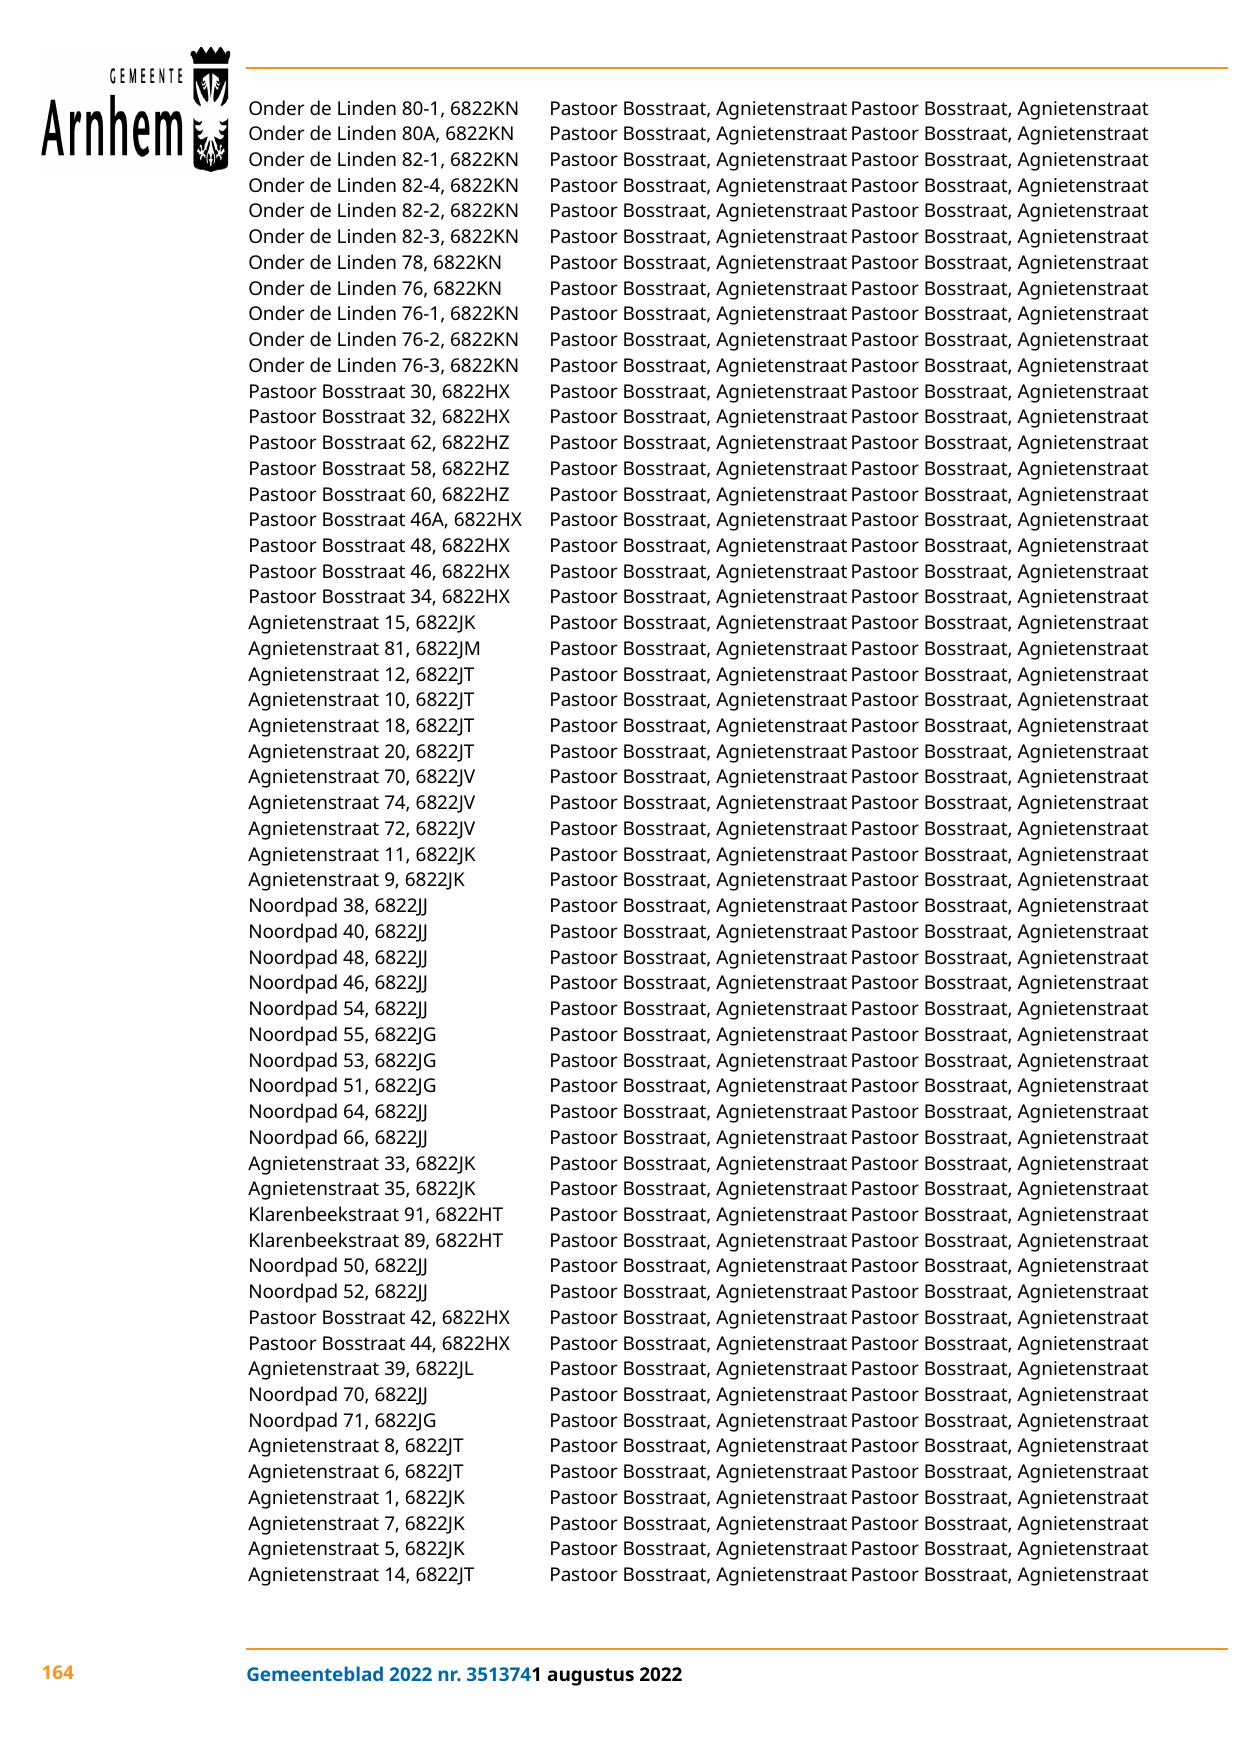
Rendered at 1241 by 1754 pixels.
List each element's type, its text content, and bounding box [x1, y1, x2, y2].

table_cell Klarenbeekstraat 91, 6822HT [248, 1201, 549, 1227]
table_cell Pastoor Bosstraat, Agnietenstraat [850, 1124, 1152, 1150]
table_cell Agnietenstraat 11, 6822JK [248, 841, 549, 867]
table_cell Pastoor Bosstraat, Agnietenstraat [850, 429, 1152, 455]
table_cell Noordpad 66, 6822JJ [248, 1124, 549, 1150]
table_cell Pastoor Bosstraat, Agnietenstraat [850, 609, 1152, 635]
table_cell Pastoor Bosstraat, Agnietenstraat [549, 224, 850, 249]
table_cell Pastoor Bosstraat, Agnietenstraat [549, 1330, 850, 1356]
table_cell Pastoor Bosstraat, Agnietenstraat [549, 1407, 850, 1433]
table_cell Pastoor Bosstraat, Agnietenstraat [850, 352, 1152, 378]
table_cell Onder de Linden 76-2, 6822KN [248, 326, 549, 352]
table_cell Agnietenstraat 74, 6822JV [248, 790, 549, 815]
table_cell Pastoor Bosstraat 62, 6822HZ [248, 429, 549, 455]
table_cell Pastoor Bosstraat, Agnietenstraat [549, 970, 850, 995]
table_cell Pastoor Bosstraat, Agnietenstraat [549, 1047, 850, 1072]
table_cell Pastoor Bosstraat, Agnietenstraat [549, 1278, 850, 1304]
table_cell Pastoor Bosstraat, Agnietenstraat [850, 970, 1152, 995]
table_cell Pastoor Bosstraat, Agnietenstraat [549, 1433, 850, 1458]
table_cell Pastoor Bosstraat, Agnietenstraat [850, 687, 1152, 712]
table_cell Pastoor Bosstraat, Agnietenstraat [850, 867, 1152, 892]
table_cell Pastoor Bosstraat, Agnietenstraat [850, 1381, 1152, 1407]
table_cell Pastoor Bosstraat, Agnietenstraat [549, 661, 850, 687]
table_cell Pastoor Bosstraat, Agnietenstraat [549, 712, 850, 738]
table_cell Pastoor Bosstraat, Agnietenstraat [850, 249, 1152, 275]
table_cell Pastoor Bosstraat, Agnietenstraat [850, 1484, 1152, 1510]
table_cell Agnietenstraat 6, 6822JT [248, 1459, 549, 1484]
table_cell Pastoor Bosstraat, Agnietenstraat [850, 1150, 1152, 1175]
table_cell Agnietenstraat 72, 6822JV [248, 815, 549, 841]
table_cell Pastoor Bosstraat, Agnietenstraat [850, 1278, 1152, 1304]
table_cell Pastoor Bosstraat, Agnietenstraat [549, 609, 850, 635]
table_cell Onder de Linden 82-2, 6822KN [248, 198, 549, 223]
table_cell Pastoor Bosstraat, Agnietenstraat [850, 1407, 1152, 1433]
table_cell Pastoor Bosstraat, Agnietenstraat [549, 1201, 850, 1227]
table_cell Noordpad 54, 6822JJ [248, 995, 549, 1021]
table_cell Noordpad 71, 6822JG [248, 1407, 549, 1433]
table_cell Pastoor Bosstraat, Agnietenstraat [850, 1459, 1152, 1484]
table_cell Pastoor Bosstraat, Agnietenstraat [549, 532, 850, 558]
table_cell Pastoor Bosstraat, Agnietenstraat [850, 1433, 1152, 1458]
table_cell Pastoor Bosstraat, Agnietenstraat [549, 1150, 850, 1175]
table_cell Pastoor Bosstraat, Agnietenstraat [850, 326, 1152, 352]
table_cell Pastoor Bosstraat, Agnietenstraat [549, 1536, 850, 1561]
table_cell Pastoor Bosstraat, Agnietenstraat [850, 1356, 1152, 1381]
table_cell Pastoor Bosstraat, Agnietenstraat [850, 1536, 1152, 1561]
table_cell Pastoor Bosstraat, Agnietenstraat [850, 1175, 1152, 1201]
table_cell Pastoor Bosstraat, Agnietenstraat [850, 1098, 1152, 1124]
table_cell Pastoor Bosstraat, Agnietenstraat [549, 918, 850, 944]
table_cell Pastoor Bosstraat, Agnietenstraat [549, 815, 850, 841]
table_cell Pastoor Bosstraat, Agnietenstraat [549, 1356, 850, 1381]
table_cell Agnietenstraat 20, 6822JT [248, 738, 549, 764]
table_cell Pastoor Bosstraat, Agnietenstraat [549, 172, 850, 198]
table_cell Noordpad 70, 6822JJ [248, 1381, 549, 1407]
table_cell Pastoor Bosstraat, Agnietenstraat [549, 301, 850, 326]
table_cell Agnietenstraat 14, 6822JT [248, 1561, 549, 1587]
table_cell Pastoor Bosstraat, Agnietenstraat [850, 455, 1152, 481]
table_cell Pastoor Bosstraat, Agnietenstraat [850, 121, 1152, 146]
table_cell Agnietenstraat 70, 6822JV [248, 764, 549, 789]
table_cell Pastoor Bosstraat, Agnietenstraat [850, 738, 1152, 764]
table_cell Pastoor Bosstraat 42, 6822HX [248, 1304, 549, 1330]
table_cell Pastoor Bosstraat, Agnietenstraat [850, 404, 1152, 429]
table_cell Pastoor Bosstraat, Agnietenstraat [549, 1253, 850, 1278]
table_cell Pastoor Bosstraat, Agnietenstraat [850, 95, 1152, 121]
table_cell Pastoor Bosstraat, Agnietenstraat [850, 1510, 1152, 1536]
table_cell Pastoor Bosstraat, Agnietenstraat [850, 635, 1152, 661]
table_cell Agnietenstraat 39, 6822JL [248, 1356, 549, 1381]
table_cell Agnietenstraat 15, 6822JK [248, 609, 549, 635]
table_cell Pastoor Bosstraat, Agnietenstraat [549, 1381, 850, 1407]
table_cell Pastoor Bosstraat, Agnietenstraat [549, 1098, 850, 1124]
table_cell Pastoor Bosstraat, Agnietenstraat [549, 404, 850, 429]
table_cell Pastoor Bosstraat, Agnietenstraat [549, 1510, 850, 1536]
table_cell Pastoor Bosstraat, Agnietenstraat [850, 1253, 1152, 1278]
table_cell Onder de Linden 76-3, 6822KN [248, 352, 549, 378]
table_cell Pastoor Bosstraat, Agnietenstraat [549, 275, 850, 301]
table_cell Pastoor Bosstraat, Agnietenstraat [549, 867, 850, 892]
table_cell Pastoor Bosstraat, Agnietenstraat [549, 326, 850, 352]
table_cell Pastoor Bosstraat, Agnietenstraat [850, 995, 1152, 1021]
table_cell Pastoor Bosstraat, Agnietenstraat [850, 506, 1152, 532]
table_cell Onder de Linden 80A, 6822KN [248, 121, 549, 146]
table_cell Pastoor Bosstraat 48, 6822HX [248, 532, 549, 558]
table_cell Pastoor Bosstraat, Agnietenstraat [549, 1124, 850, 1150]
table_cell Pastoor Bosstraat 34, 6822HX [248, 584, 549, 609]
table_cell Pastoor Bosstraat, Agnietenstraat [850, 841, 1152, 867]
table_cell Pastoor Bosstraat, Agnietenstraat [549, 944, 850, 969]
table_cell Pastoor Bosstraat, Agnietenstraat [549, 146, 850, 172]
table_cell Pastoor Bosstraat 46, 6822HX [248, 558, 549, 584]
table_cell Agnietenstraat 5, 6822JK [248, 1536, 549, 1561]
table_cell Noordpad 52, 6822JJ [248, 1278, 549, 1304]
table_cell Noordpad 51, 6822JG [248, 1073, 549, 1098]
table_cell Agnietenstraat 8, 6822JT [248, 1433, 549, 1458]
table_cell Onder de Linden 82-3, 6822KN [248, 224, 549, 249]
table_cell Pastoor Bosstraat, Agnietenstraat [549, 687, 850, 712]
table_cell Agnietenstraat 18, 6822JT [248, 712, 549, 738]
table_cell Pastoor Bosstraat, Agnietenstraat [549, 635, 850, 661]
table_cell Pastoor Bosstraat, Agnietenstraat [850, 1330, 1152, 1356]
table_cell Pastoor Bosstraat, Agnietenstraat [850, 790, 1152, 815]
table_cell Agnietenstraat 81, 6822JM [248, 635, 549, 661]
table_cell Pastoor Bosstraat, Agnietenstraat [850, 172, 1152, 198]
table_cell Pastoor Bosstraat 44, 6822HX [248, 1330, 549, 1356]
table_cell Pastoor Bosstraat, Agnietenstraat [549, 378, 850, 403]
table_cell Pastoor Bosstraat, Agnietenstraat [850, 1227, 1152, 1253]
table_cell Pastoor Bosstraat, Agnietenstraat [850, 532, 1152, 558]
table_cell Pastoor Bosstraat, Agnietenstraat [549, 249, 850, 275]
picture [41, 47, 231, 172]
table_cell Onder de Linden 76, 6822KN [248, 275, 549, 301]
table_cell Pastoor Bosstraat, Agnietenstraat [549, 1175, 850, 1201]
table_cell Pastoor Bosstraat, Agnietenstraat [850, 481, 1152, 506]
table_cell Pastoor Bosstraat 32, 6822HX [248, 404, 549, 429]
table_cell Agnietenstraat 7, 6822JK [248, 1510, 549, 1536]
table_cell Pastoor Bosstraat, Agnietenstraat [850, 1073, 1152, 1098]
table_cell Pastoor Bosstraat, Agnietenstraat [549, 429, 850, 455]
table_cell Pastoor Bosstraat, Agnietenstraat [549, 352, 850, 378]
table_cell Pastoor Bosstraat, Agnietenstraat [850, 146, 1152, 172]
table_cell Pastoor Bosstraat, Agnietenstraat [850, 378, 1152, 403]
table_cell Pastoor Bosstraat, Agnietenstraat [549, 1304, 850, 1330]
table_cell Noordpad 40, 6822JJ [248, 918, 549, 944]
table_cell Noordpad 64, 6822JJ [248, 1098, 549, 1124]
table_cell Pastoor Bosstraat, Agnietenstraat [850, 1047, 1152, 1072]
table_cell Pastoor Bosstraat, Agnietenstraat [549, 481, 850, 506]
table_cell Pastoor Bosstraat, Agnietenstraat [850, 301, 1152, 326]
table_cell Pastoor Bosstraat, Agnietenstraat [549, 558, 850, 584]
table_cell Pastoor Bosstraat 46A, 6822HX [248, 506, 549, 532]
table_cell Onder de Linden 82-1, 6822KN [248, 146, 549, 172]
table_cell Pastoor Bosstraat, Agnietenstraat [549, 841, 850, 867]
table_cell Pastoor Bosstraat, Agnietenstraat [850, 1304, 1152, 1330]
table_cell Pastoor Bosstraat, Agnietenstraat [850, 893, 1152, 918]
table_cell Pastoor Bosstraat, Agnietenstraat [850, 764, 1152, 789]
table_cell Pastoor Bosstraat, Agnietenstraat [850, 918, 1152, 944]
table_cell Pastoor Bosstraat, Agnietenstraat [549, 1484, 850, 1510]
table_cell Pastoor Bosstraat, Agnietenstraat [549, 95, 850, 121]
table_cell Agnietenstraat 9, 6822JK [248, 867, 549, 892]
table_cell Pastoor Bosstraat, Agnietenstraat [549, 790, 850, 815]
table_cell Pastoor Bosstraat, Agnietenstraat [549, 584, 850, 609]
table_cell Pastoor Bosstraat, Agnietenstraat [850, 584, 1152, 609]
table_cell Pastoor Bosstraat, Agnietenstraat [549, 455, 850, 481]
table_cell Pastoor Bosstraat, Agnietenstraat [549, 1459, 850, 1484]
table_cell Agnietenstraat 1, 6822JK [248, 1484, 549, 1510]
table_cell Noordpad 48, 6822JJ [248, 944, 549, 969]
table_cell Klarenbeekstraat 89, 6822HT [248, 1227, 549, 1253]
table_cell Noordpad 38, 6822JJ [248, 893, 549, 918]
table_cell Agnietenstraat 33, 6822JK [248, 1150, 549, 1175]
table_cell Pastoor Bosstraat, Agnietenstraat [549, 1561, 850, 1587]
table_cell Pastoor Bosstraat, Agnietenstraat [850, 712, 1152, 738]
table_cell Pastoor Bosstraat, Agnietenstraat [549, 1073, 850, 1098]
table_cell Pastoor Bosstraat, Agnietenstraat [850, 1201, 1152, 1227]
table_cell Noordpad 55, 6822JG [248, 1021, 549, 1047]
table_cell Onder de Linden 78, 6822KN [248, 249, 549, 275]
table_cell Pastoor Bosstraat, Agnietenstraat [549, 738, 850, 764]
table_cell Onder de Linden 82-4, 6822KN [248, 172, 549, 198]
table_cell Pastoor Bosstraat, Agnietenstraat [549, 121, 850, 146]
table_cell Agnietenstraat 10, 6822JT [248, 687, 549, 712]
table_cell Pastoor Bosstraat, Agnietenstraat [549, 506, 850, 532]
table_cell Noordpad 53, 6822JG [248, 1047, 549, 1072]
table_cell Pastoor Bosstraat 30, 6822HX [248, 378, 549, 403]
table_cell Onder de Linden 80-1, 6822KN [248, 95, 549, 121]
table_cell Agnietenstraat 35, 6822JK [248, 1175, 549, 1201]
table_cell Pastoor Bosstraat, Agnietenstraat [850, 944, 1152, 969]
table_cell Agnietenstraat 12, 6822JT [248, 661, 549, 687]
table_cell Pastoor Bosstraat, Agnietenstraat [850, 1561, 1152, 1587]
table_cell Pastoor Bosstraat, Agnietenstraat [850, 1021, 1152, 1047]
table_cell Onder de Linden 76-1, 6822KN [248, 301, 549, 326]
table_cell Pastoor Bosstraat, Agnietenstraat [549, 198, 850, 223]
table_cell Pastoor Bosstraat, Agnietenstraat [850, 224, 1152, 249]
table_cell Pastoor Bosstraat, Agnietenstraat [850, 815, 1152, 841]
table_cell Pastoor Bosstraat, Agnietenstraat [850, 558, 1152, 584]
table_cell Pastoor Bosstraat, Agnietenstraat [549, 995, 850, 1021]
table_cell Noordpad 46, 6822JJ [248, 970, 549, 995]
table_cell Pastoor Bosstraat, Agnietenstraat [850, 275, 1152, 301]
table_cell Pastoor Bosstraat, Agnietenstraat [549, 1021, 850, 1047]
table_cell Pastoor Bosstraat, Agnietenstraat [850, 661, 1152, 687]
table_cell Pastoor Bosstraat, Agnietenstraat [549, 893, 850, 918]
table_cell Pastoor Bosstraat, Agnietenstraat [850, 198, 1152, 223]
table_cell Noordpad 50, 6822JJ [248, 1253, 549, 1278]
table_cell Pastoor Bosstraat, Agnietenstraat [549, 1227, 850, 1253]
table_cell Pastoor Bosstraat 60, 6822HZ [248, 481, 549, 506]
table_cell Pastoor Bosstraat 58, 6822HZ [248, 455, 549, 481]
table_cell Pastoor Bosstraat, Agnietenstraat [549, 764, 850, 789]
